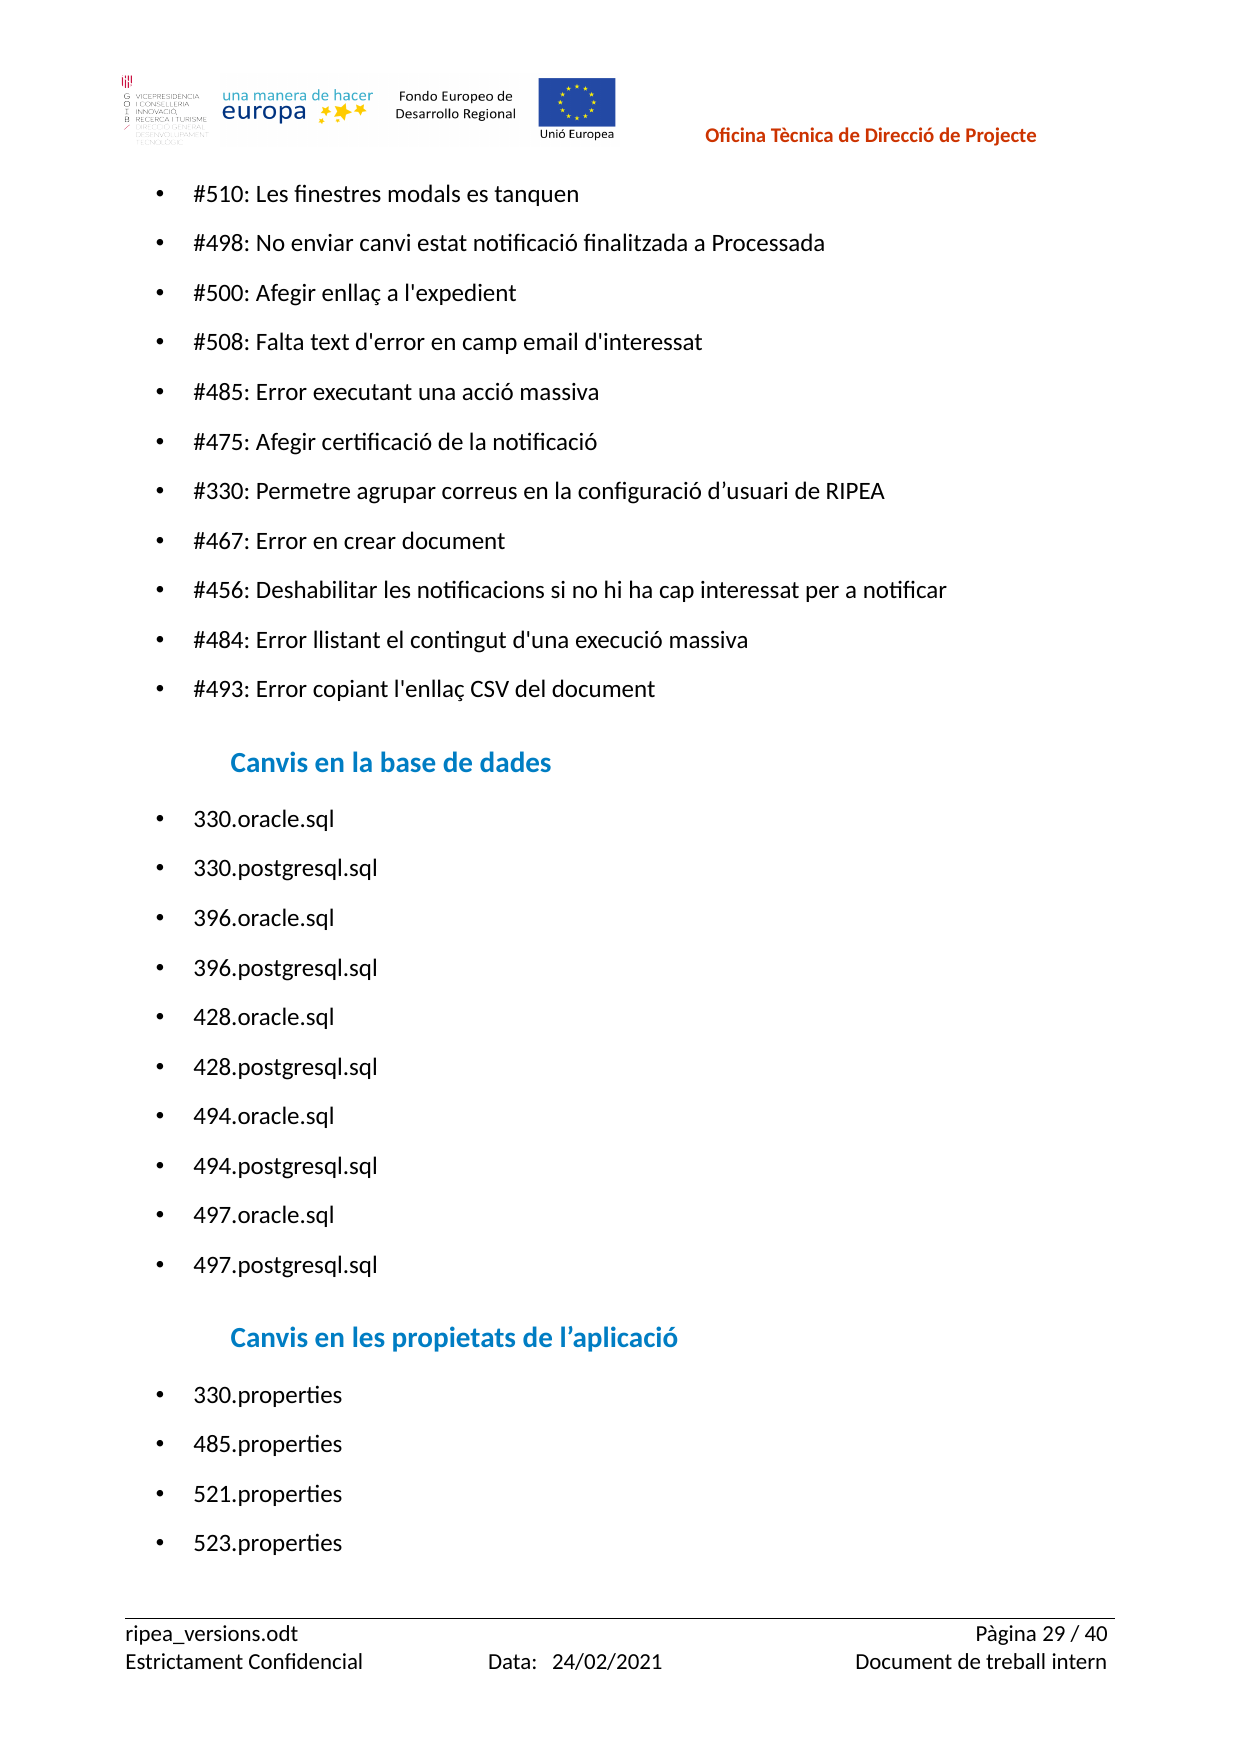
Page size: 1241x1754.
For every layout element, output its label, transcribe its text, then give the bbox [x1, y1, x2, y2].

list #500: Afegir enllaç a l'expedient [156, 277, 1122, 307]
list 523.properties [156, 1527, 1122, 1558]
list 497.oracle.sql [156, 1200, 1122, 1230]
list 485.properties [156, 1428, 1122, 1459]
list 396.postgresql.sql [156, 952, 1122, 982]
list 330.properties [156, 1379, 1122, 1409]
list 396.oracle.sql [156, 902, 1122, 933]
list #485: Error executant una acció massiva [156, 376, 1122, 407]
list #498: No enviar canvi estat notificació finalitzada a Processada [156, 227, 1122, 258]
list 494.oracle.sql [156, 1101, 1122, 1131]
subtitle Canvis en les propietats de l’aplicació [153, 1319, 1122, 1355]
subtitle Canvis en la base de dades [153, 744, 1122, 779]
list 428.oracle.sql [156, 1001, 1122, 1032]
list #456: Deshabilitar les notificacions si no hi ha cap interessat per a notificar [156, 574, 1122, 605]
list 521.properties [156, 1478, 1122, 1508]
list #510: Les finestres modals es tanquen [156, 178, 1122, 208]
list #508: Falta text d'error en camp email d'interessat [156, 326, 1122, 357]
list #493: Error copiant l'enllaç CSV del document [156, 673, 1122, 704]
list 494.postgresql.sql [156, 1150, 1122, 1181]
list 497.postgresql.sql [156, 1249, 1122, 1280]
list #330: Permetre agrupar correus en la configuració d’usuari de RIPEA [156, 475, 1122, 506]
list #467: Error en crear document [156, 525, 1122, 555]
list 330.postgresql.sql [156, 853, 1122, 883]
picture [219, 73, 621, 147]
list #475: Afegir certificació de la notificació [156, 426, 1122, 456]
picture [118, 73, 213, 147]
list #484: Error llistant el contingut d'una execució massiva [156, 624, 1122, 654]
list 428.postgresql.sql [156, 1051, 1122, 1081]
list 330.oracle.sql [156, 803, 1122, 833]
